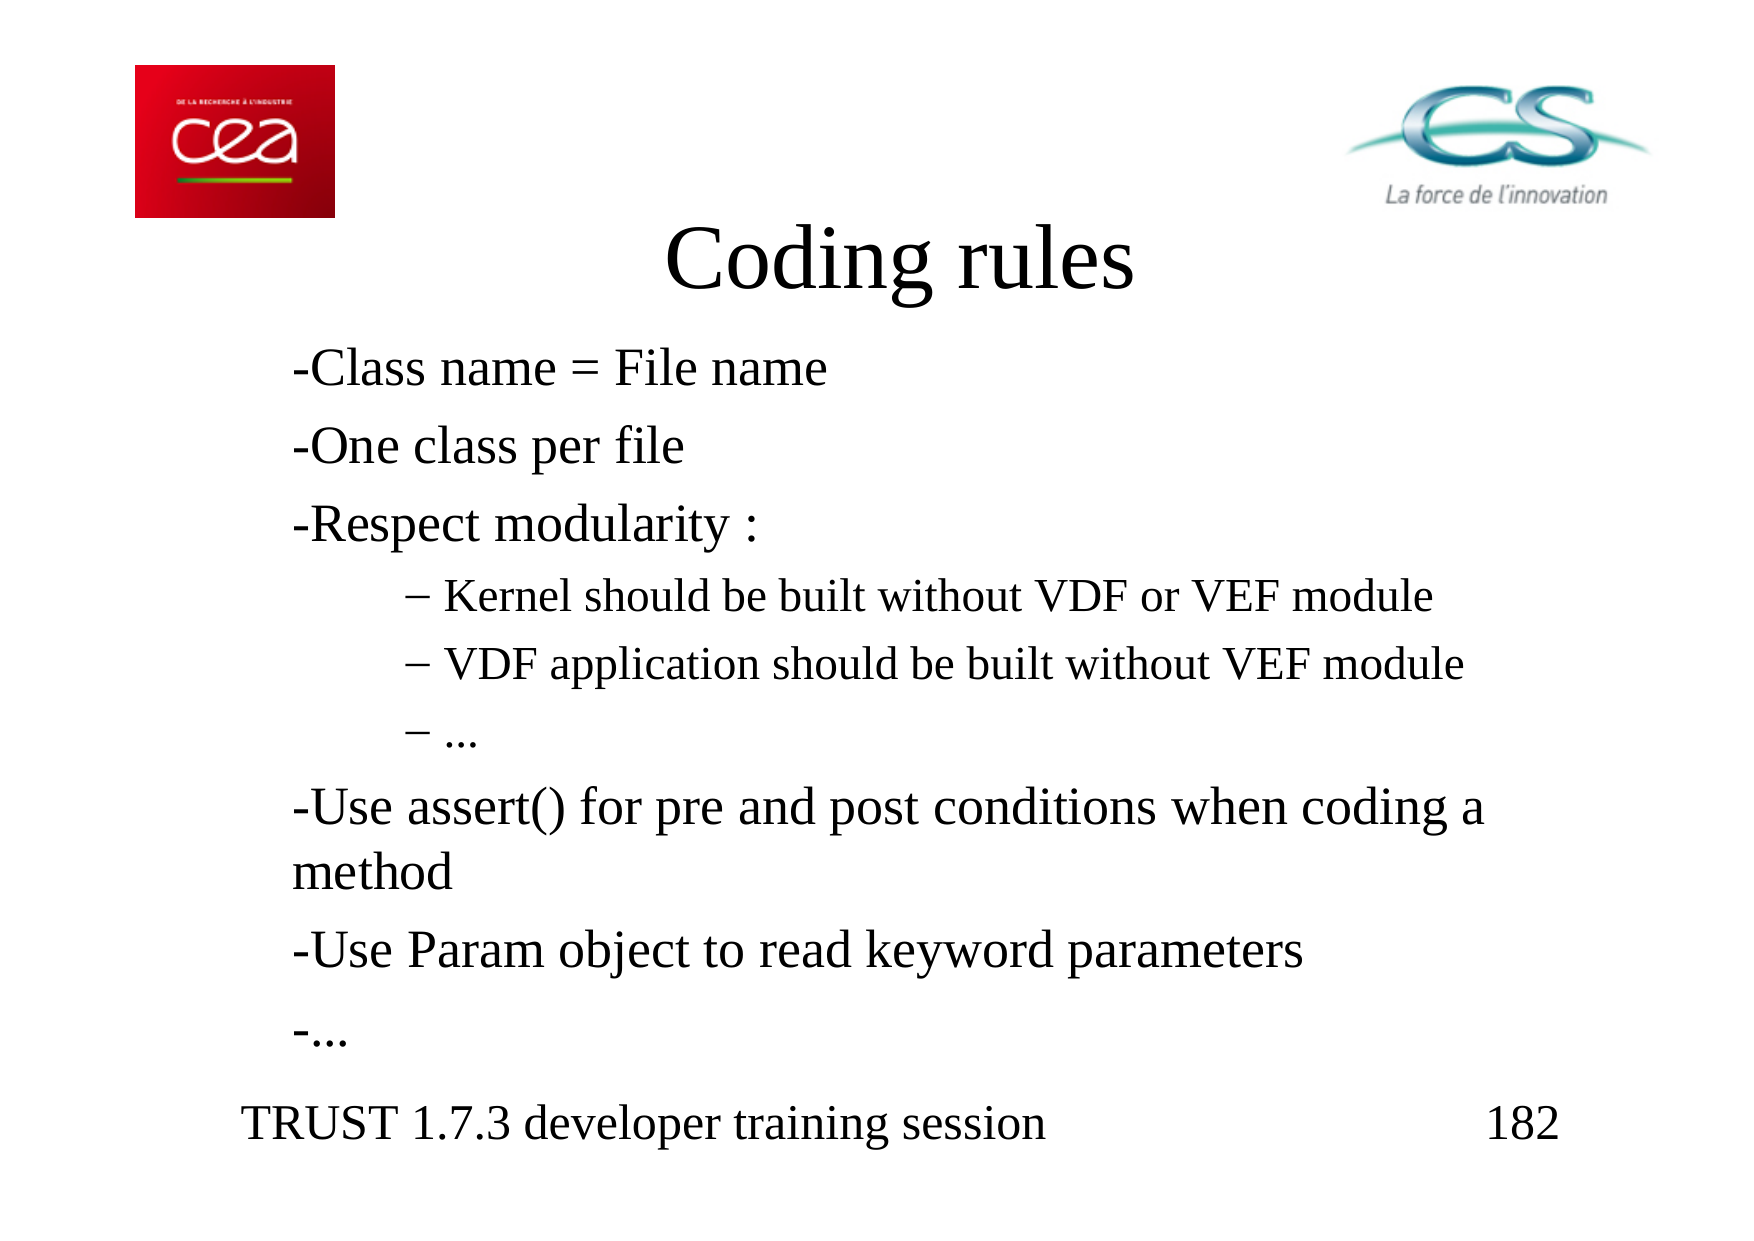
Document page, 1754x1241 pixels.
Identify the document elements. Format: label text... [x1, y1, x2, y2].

picture [1340, 73, 1662, 218]
picture [135, 65, 335, 218]
list -Class name = File name -One class per file -Respect modularity : Kernel should be built without VDF or VEF module VDF application should be built without VEF module ... -Use assert() for pre and post conditions when coding a method -Use Param object to read keyword parameters -... [231, 323, 1582, 1066]
title Coding rules [225, 127, 1576, 377]
